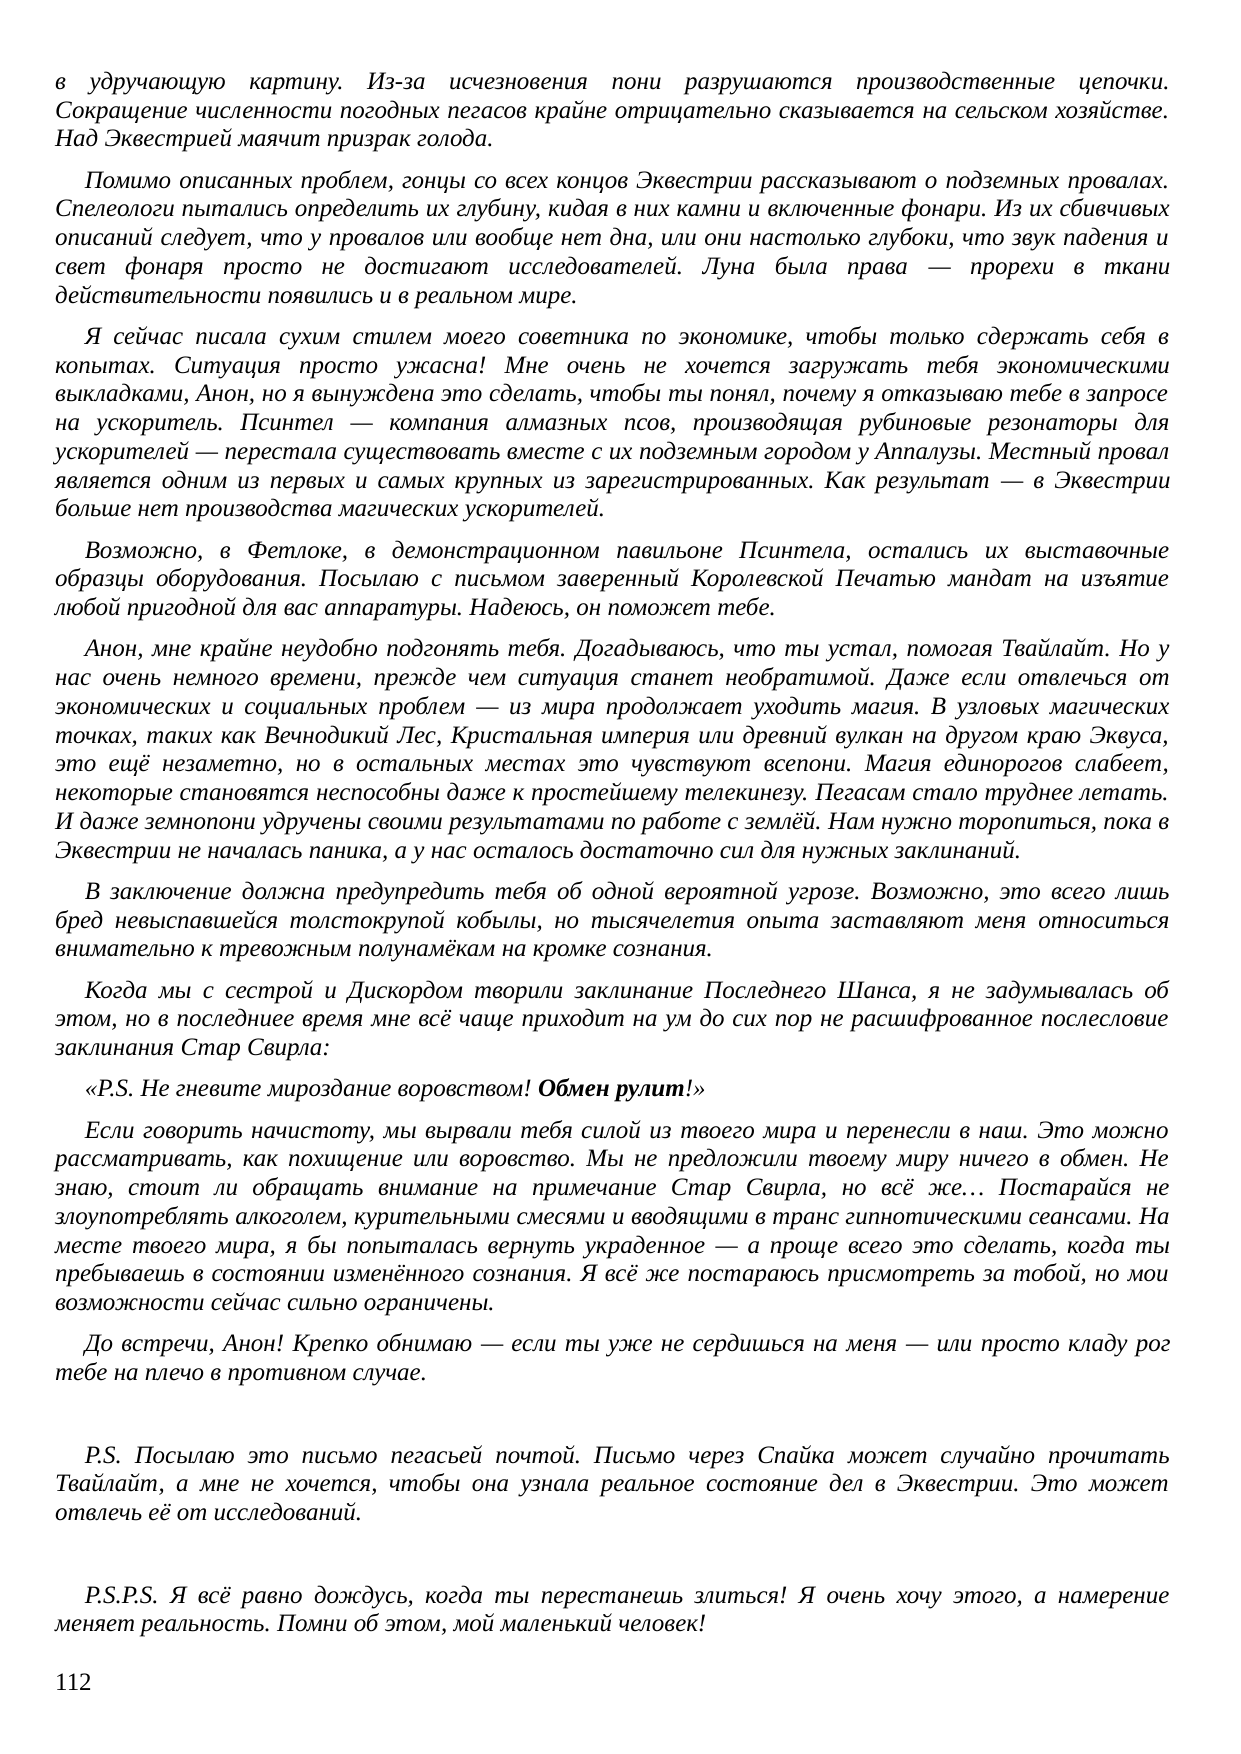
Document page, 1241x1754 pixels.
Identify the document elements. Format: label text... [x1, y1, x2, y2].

text Если говорить начистоту, мы вырвали тебя силой из твоего мира и перенесли в наш. Это можно рассматривать, как похищение или воровство. Мы не предложили твоему миру ничего в обмен. Не знаю, стоит ли обращать внимание на примечание Стар Свирла, но всё же… Постарайся не злоупотреблять алкоголем, курительными смесями и вводящими в транс гипнотическими сеансами. На месте твоего мира, я бы попыталась вернуть украденное — а проще всего это сделать, когда ты пребываешь в состоянии изменённого сознания. Я всё же постараюсь присмотреть за тобой, но мои возможности сейчас сильно ограничены. [55, 1115, 1173, 1316]
text Возможно, в Фетлоке, в демонстрационном павильоне Псинтела, остались их выставочные образцы оборудования. Посылаю с письмом заверенный Королевской Печатью мандат на изъятие любой пригодной для вас аппаратуры. Надеюсь, он поможет тебе. [55, 535, 1173, 621]
text P.S. Посылаю это письмо пегасьей почтой. Письмо через Спайка может случайно прочитать Твайлайт, а мне не хочется, чтобы она узнала реальное состояние дел в Эквестрии. Это может отвлечь её от исследований. [55, 1440, 1173, 1526]
text В заключение должна предупредить тебя об одной вероятной угрозе. Возможно, это всего лишь бред невыспавшейся толстокрупой кобылы, но тысячелетия опыта заставляют меня относиться внимательно к тревожным полунамёкам на кромке сознания. [55, 876, 1173, 962]
text в удручающую картину. Из-за исчезновения пони разрушаются производственные цепочки. Сокращение численности погодных пегасов крайне отрицательно сказывается на сельском хозяйстве. Над Эквестрией маячит призрак голода. [55, 66, 1173, 152]
text «P.S. Не гневите мироздание воровством! Обмен рулит!» [55, 1073, 1173, 1102]
text P.S.P.S. Я всё равно дождусь, когда ты перестанешь злиться! Я очень хочу этого, а намерение меняет реальность. Помни об этом, мой маленький человек! [55, 1580, 1173, 1637]
text Анон, мне крайне неудобно подгонять тебя. Догадываюсь, что ты устал, помогая Твайлайт. Но у нас очень немного времени, прежде чем ситуация станет необратимой. Даже если отвлечься от экономических и социальных проблем — из мира продолжает уходить магия. В узловых магических точках, таких как Вечнодикий Лес, Кристальная империя или древний вулкан на другом краю Эквуса, это ещё незаметно, но в остальных местах это чувствуют всепони. Магия единорогов слабеет, некоторые становятся неспособны даже к простейшему телекинезу. Пегасам стало труднее летать. И даже земнопони удручены своими результатами по работе с землёй. Нам нужно торопиться, пока в Эквестрии не началась паника, а у нас осталось достаточно сил для нужных заклинаний. [55, 633, 1173, 863]
text Я сейчас писала сухим стилем моего советника по экономике, чтобы только сдержать себя в копытах. Ситуация просто ужасна! Мне очень не хочется загружать тебя экономическими выкладками, Анон, но я вынуждена это сделать, чтобы ты понял, почему я отказываю тебе в запросе на ускоритель. Псинтел — компания алмазных псов, производящая рубиновые резонаторы для ускорителей — перестала существовать вместе с их подземным городом у Аппалузы. Местный провал является одним из первых и самых крупных из зарегистрированных. Как результат — в Эквестрии больше нет производства магических ускорителей. [55, 321, 1173, 522]
text Когда мы с сестрой и Дискордом творили заклинание Последнего Шанса, я не задумывалась об этом, но в последниее время мне всё чаще приходит на ум до сих пор не расшифрованное послесловие заклинания Стар Свирла: [55, 975, 1173, 1061]
text Помимо описанных проблем, гонцы со всех концов Эквестрии рассказывают о подземных провалах. Спелеологи пытались определить их глубину, кидая в них камни и включенные фонари. Из их сбивчивых описаний следует, что у провалов или вообще нет дна, или они настолько глубоки, что звук падения и свет фонаря просто не достигают исследователей. Луна была права — прорехи в ткани действительности появились и в реальном мире. [55, 165, 1173, 308]
text До встречи, Анон! Крепко обнимаю — если ты уже не сердишься на меня — или просто кладу рог тебе на плечо в противном случае. [55, 1328, 1173, 1386]
